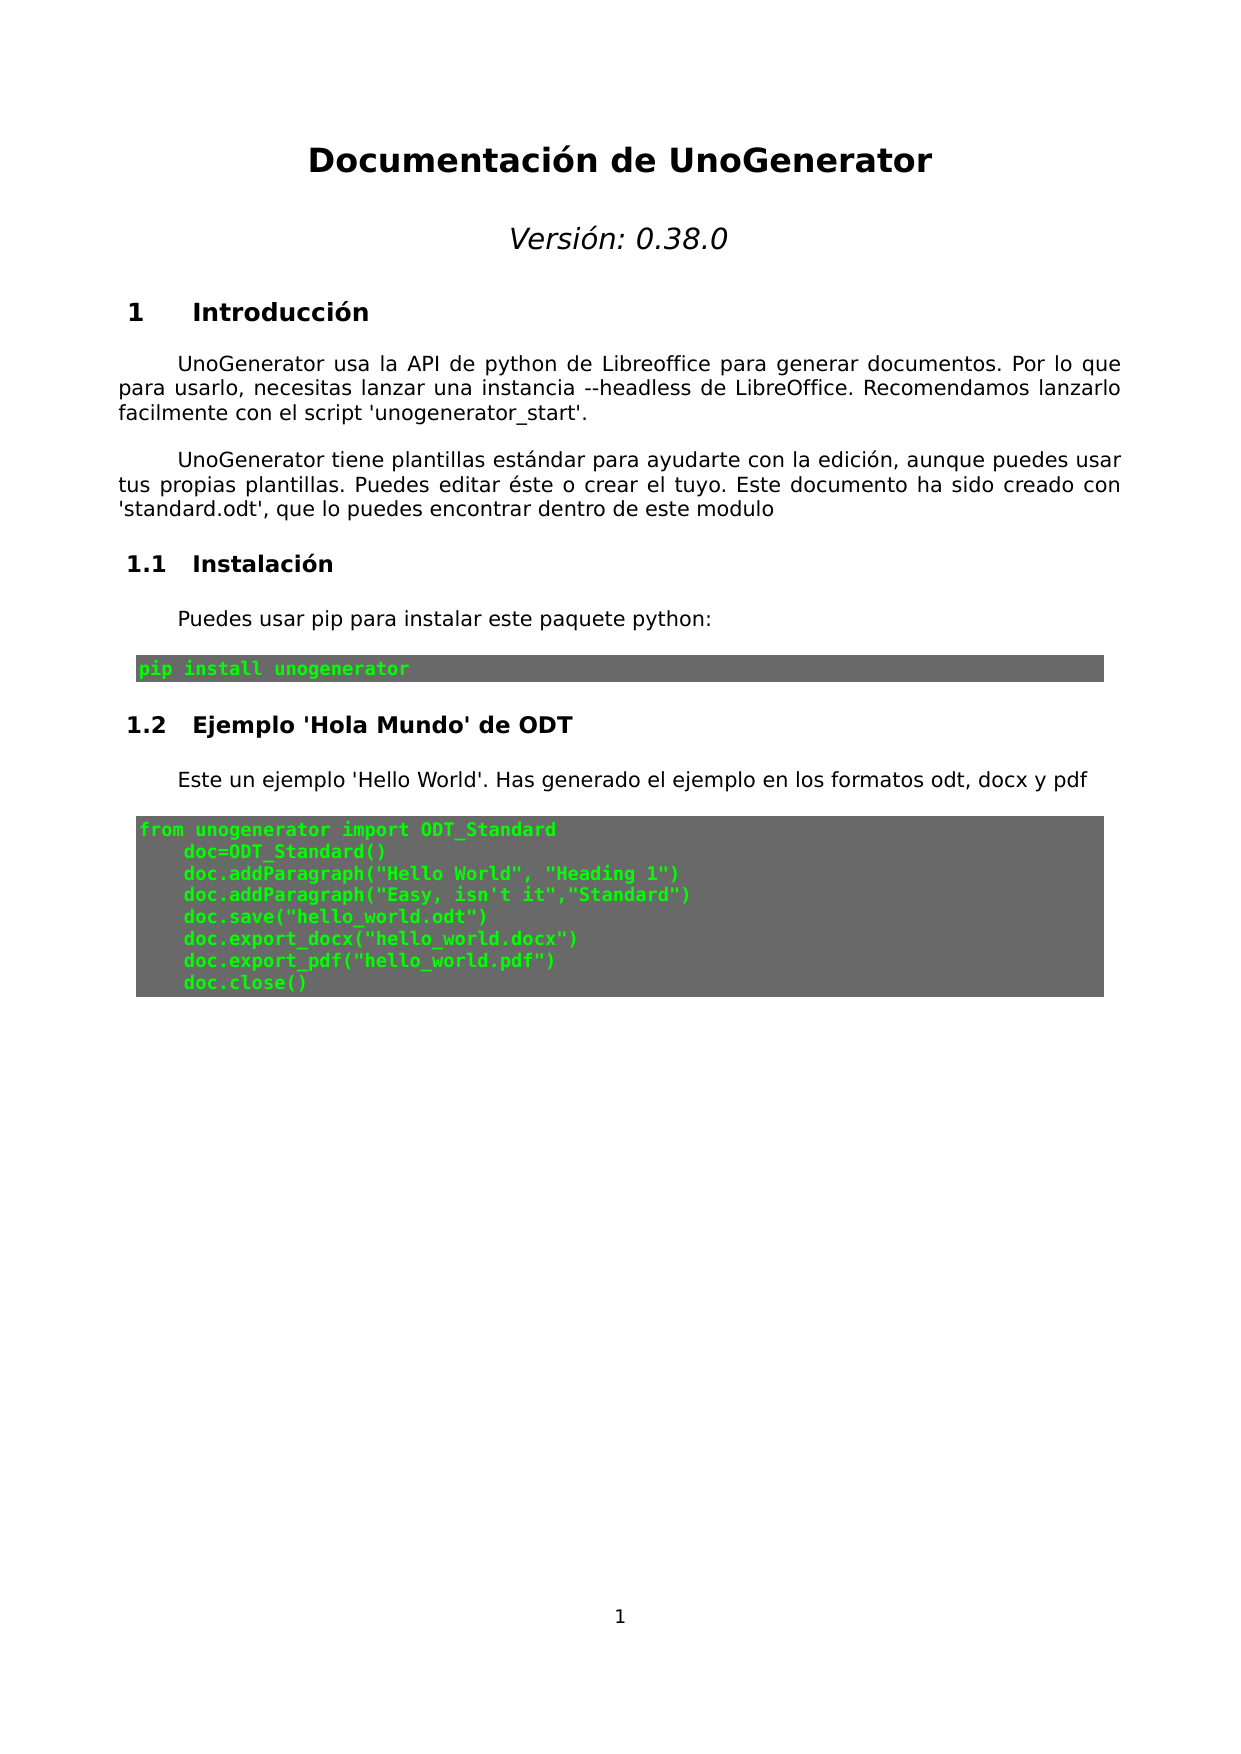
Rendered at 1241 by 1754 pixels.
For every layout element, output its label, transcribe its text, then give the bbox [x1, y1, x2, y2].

subtitle Instalación [118, 551, 1122, 577]
subtitle Versión: 0.38.0 [118, 222, 1122, 256]
title Documentación de UnoGenerator [118, 142, 1122, 181]
text UnoGenerator tiene plantillas estándar para ayudarte con la edición, aunque puedes usar tus propias plantillas. Puedes editar éste o crear el tuyo. Este documento ha sido creado con 'standard.odt', que lo puedes encontrar dentro de este modulo [118, 448, 1122, 521]
text UnoGenerator usa la API de python de Libreoffice para generar documentos. Por lo que para usarlo, necesitas lanzar una instancia --headless de LibreOffice. Recomendamos lanzarlo facilmente con el script 'unogenerator_start'. [118, 352, 1122, 425]
text pip install unogenerator [136, 655, 1104, 682]
text Este un ejemplo 'Hello World'. Has generado el ejemplo en los formatos odt, docx y pdf [118, 768, 1122, 792]
text Puedes usar pip para instalar este paquete python: [118, 607, 1122, 631]
subtitle Ejemplo 'Hola Mundo' de ODT [118, 712, 1122, 738]
text from unogenerator import ODT_Standard doc=ODT_Standard() doc.addParagraph("Hello World", "Heading 1") doc.addParagraph("Easy, isn't it","Standard") doc.save("hello_world.odt") doc.export_docx("hello_world.docx") doc.export_pdf("hello_world.pdf") doc.close() [136, 816, 1104, 997]
subtitle Introducción [118, 299, 1122, 328]
